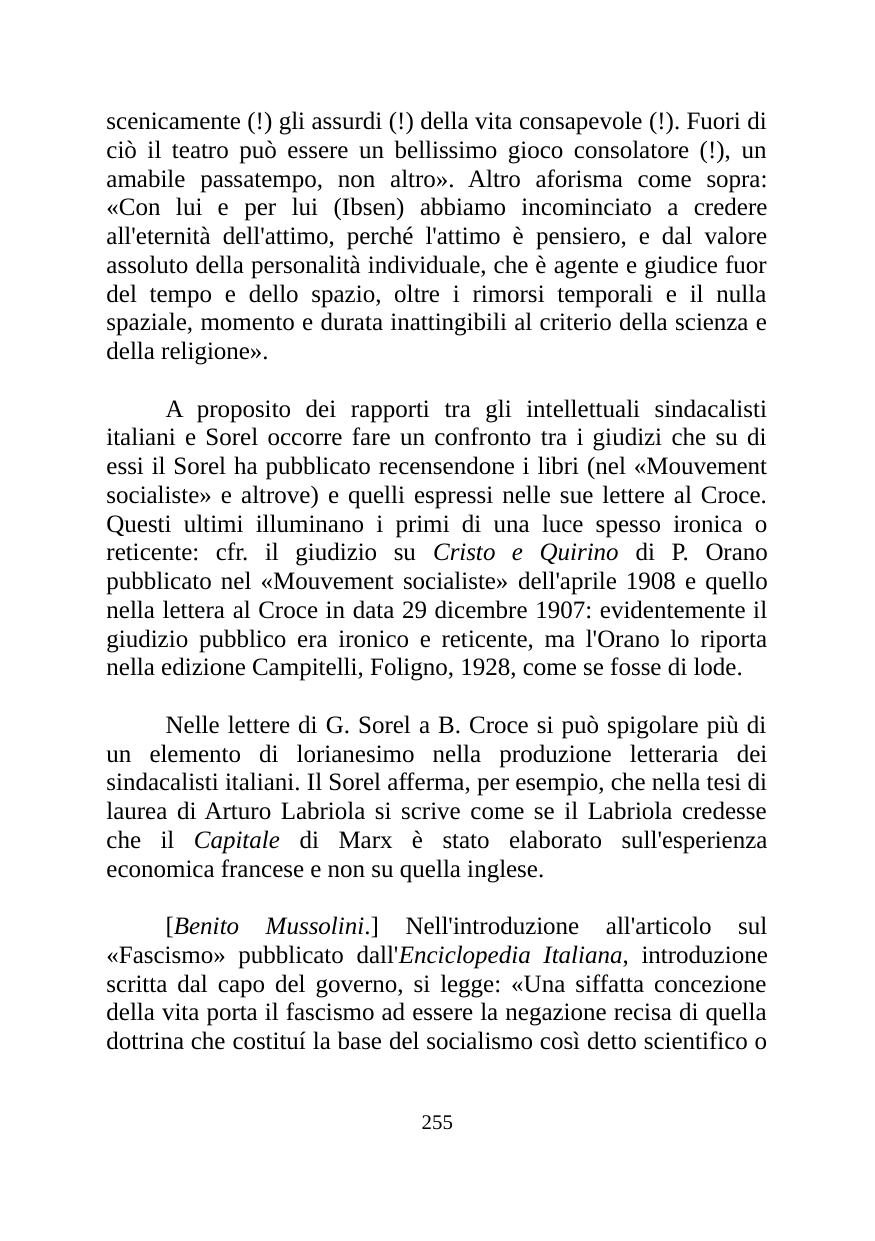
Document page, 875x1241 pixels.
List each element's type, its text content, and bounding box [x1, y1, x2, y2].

text scenicamente (!) gli assurdi (!) della vita consapevole (!). Fuori di ciò il teatro può essere un bellissimo gioco consolatore (!), un amabile passatempo, non altro». Altro aforisma come sopra: «Con lui e per lui (Ibsen) abbiamo incominciato a credere all'eternità dell'attimo, perché l'attimo è pensiero, e dal valore assoluto della personalità individuale, che è agente e giudice fuor del tempo e dello spazio, oltre i rimorsi temporali e il nulla spaziale, momento e durata inattingibili al criterio della scienza e della religione». [106, 106, 768, 365]
text Nelle lettere di G. Sorel a B. Croce si può spigolare più di un elemento di lorianesimo nella produzione letteraria dei sindacalisti italiani. Il Sorel afferma, per esempio, che nella tesi di laurea di Arturo Labriola si scrive come se il Labriola credesse che il Capitale di Marx è stato elaborato sull'esperienza economica francese e non su quella inglese. [106, 710, 768, 882]
text [Benito Mussolini.] Nell'introduzione all'articolo sul «Fascismo» pubblicato dall'Enciclopedia Italiana, introduzione scritta dal capo del governo, si legge: «Una siffatta concezione della vita porta il fascismo ad essere la negazione recisa di quella dottrina che costituí la base del socialismo così detto scientifico o [106, 911, 768, 1055]
text A proposito dei rapporti tra gli intellettuali sindacalisti italiani e Sorel occorre fare un confronto tra i giudizi che su di essi il Sorel ha pubblicato recensendone i libri (nel «Mouvement socialiste» e altrove) e quelli espressi nelle sue lettere al Croce. Questi ultimi illuminano i primi di una luce spesso ironica o reticente: cfr. il giudizio su Cristo e Quirino di P. Orano pubblicato nel «Mouvement socialiste» dell'aprile 1908 e quello nella lettera al Croce in data 29 dicembre 1907: evidentemente il giudizio pubblico era ironico e reticente, ma l'Orano lo riporta nella edizione Campitelli, Foligno, 1928, come se fosse di lode. [106, 394, 768, 681]
